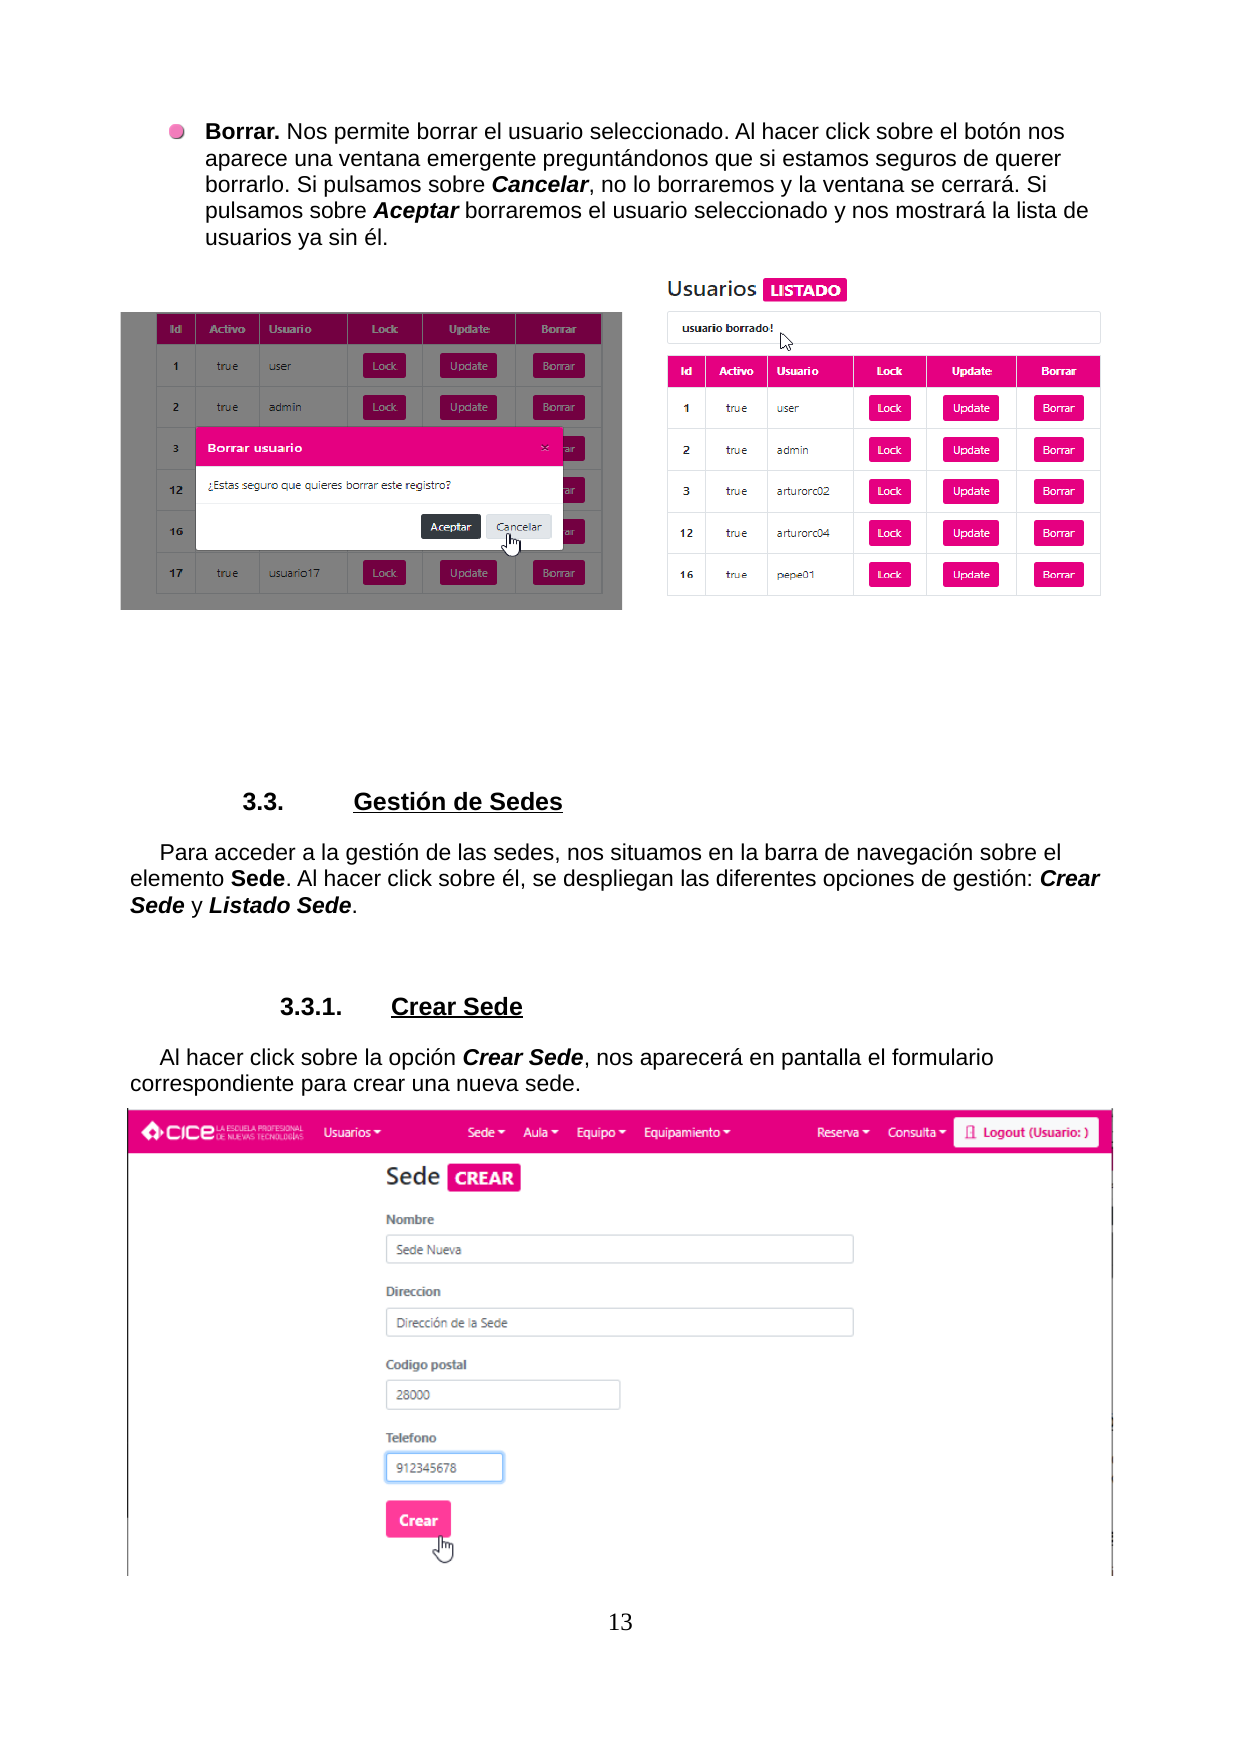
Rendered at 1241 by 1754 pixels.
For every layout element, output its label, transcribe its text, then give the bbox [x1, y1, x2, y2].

list Borrar. Nos permite borrar el usuario seleccionado. Al hacer click sobre el botón nos aparece una ventana emergente preguntándonos que si estamos seguros de querer borrarlo. Si pulsamos sobre Cancelar, no lo borraremos y la ventana se cerrará. Si pulsamos sobre Aceptar borraremos el usuario seleccionado y nos mostrará la lista de usuarios ya sin él. [167, 118, 1122, 250]
picture [645, 271, 1116, 608]
text Al hacer click sobre la opción Crear Sede, nos aparecerá en pantalla el formulario correspondiente para crear una nueva sede. [130, 1044, 1116, 1097]
picture [127, 1108, 1114, 1576]
text Para acceder a la gestión de las sedes, nos situamos en la barra de navegación sobre el elemento Sede. Al hacer click sobre él, se despliegan las diferentes opciones de gestión: Crear Sede y Listado Sede. [130, 839, 1116, 918]
picture [168, 123, 186, 140]
list Crear Sede [280, 992, 1122, 1020]
picture [120, 312, 623, 610]
list Gestión de Sedes [242, 787, 1122, 816]
